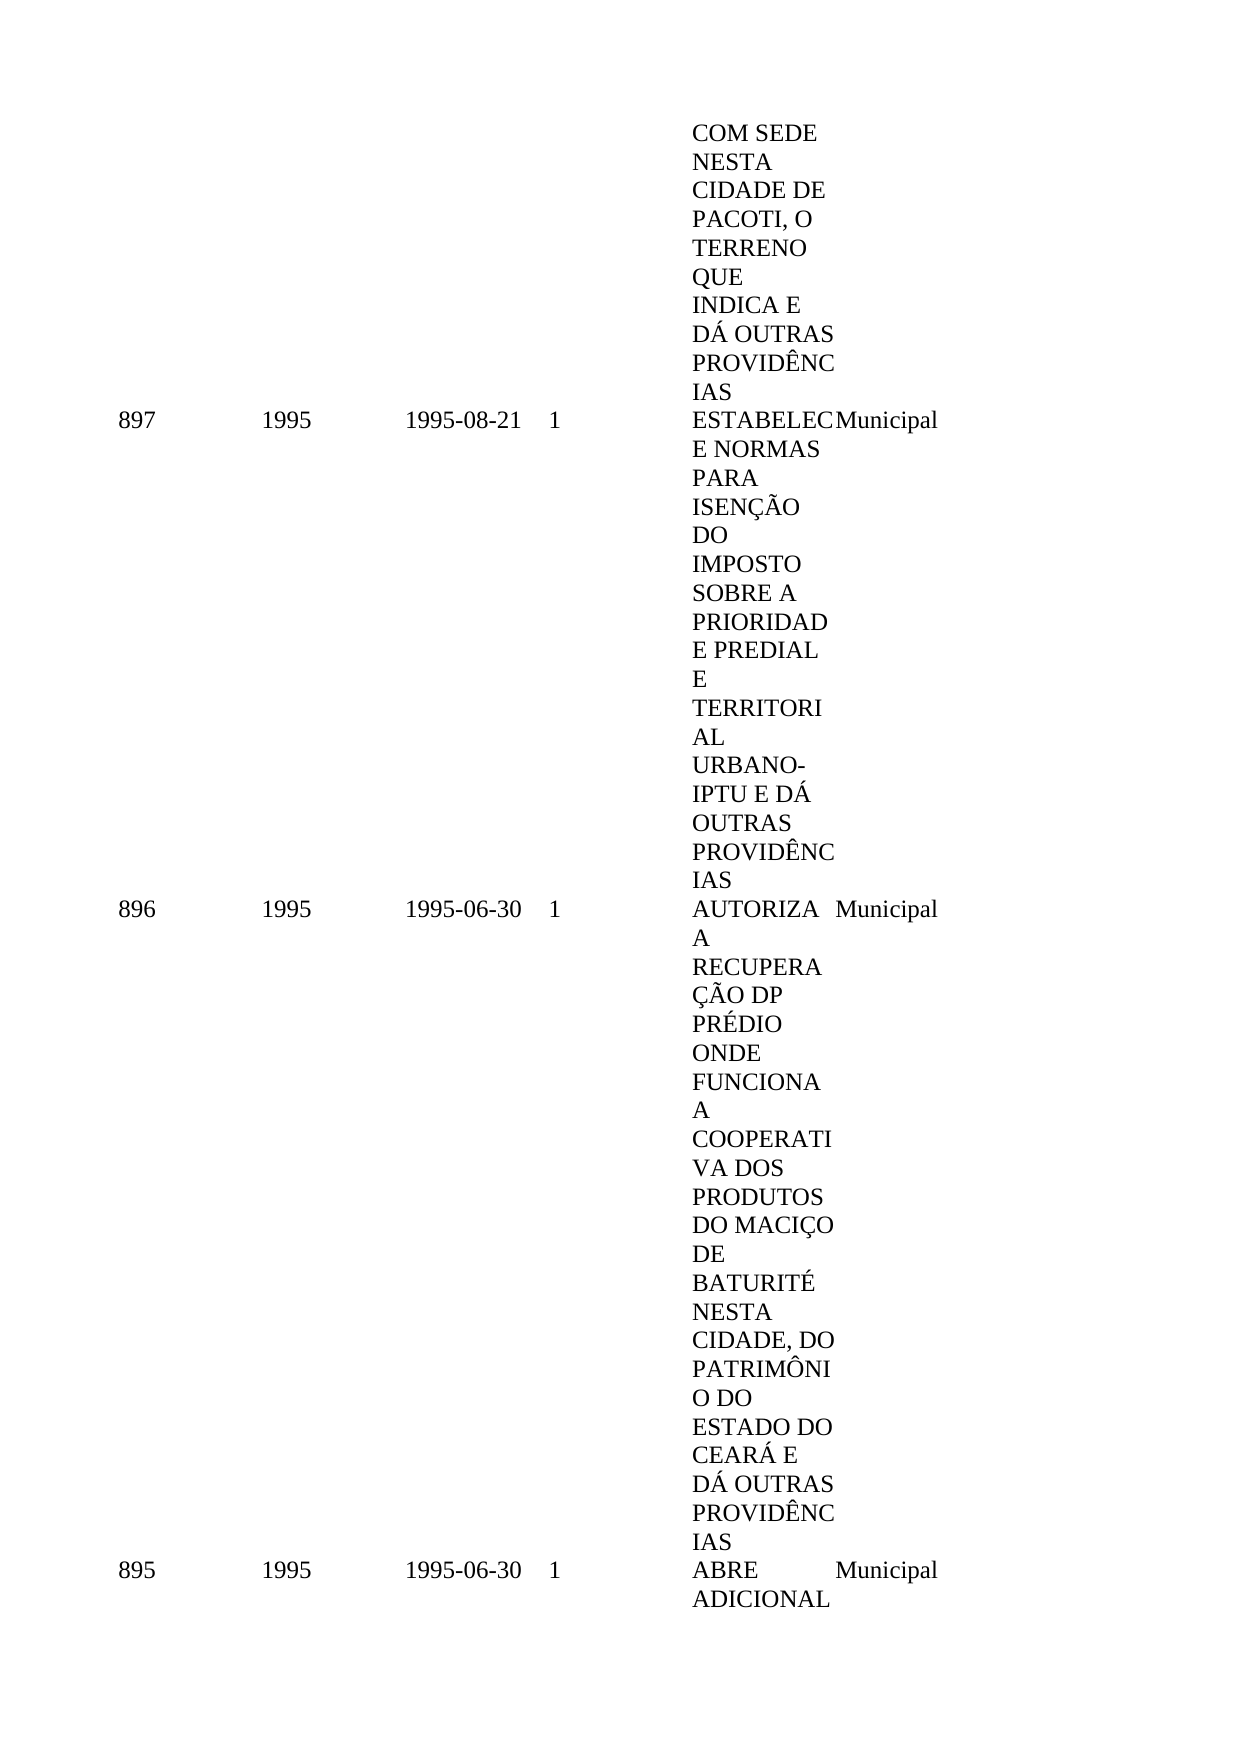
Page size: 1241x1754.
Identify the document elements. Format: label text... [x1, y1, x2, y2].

table_cell ABRE ADICIONAL [692, 1556, 835, 1613]
table_cell [979, 406, 1122, 894]
table_cell Municipal [835, 1556, 979, 1613]
table_cell [979, 118, 1122, 406]
table_cell 1995-06-30 [405, 894, 548, 1556]
table_cell 1995 [261, 894, 405, 1556]
table_cell 1995-06-30 [405, 1556, 548, 1613]
table_cell 1 [548, 894, 692, 1556]
table_cell [979, 894, 1122, 1556]
table_cell Municipal [835, 894, 979, 1556]
table_cell [548, 118, 692, 406]
table_cell [118, 118, 261, 406]
table_cell ESTABELECE NORMAS PARA ISENÇÃO DO IMPOSTO SOBRE A PRIORIDADE PREDIAL E TERRITORIAL URBANO- IPTU E DÁ OUTRAS PROVIDÊNCIAS [692, 406, 835, 894]
table_cell 1995-08-21 [405, 406, 548, 894]
table_cell COM SEDE NESTA CIDADE DE PACOTI, O TERRENO QUE INDICA E DÁ OUTRAS PROVIDÊNCIAS [692, 118, 835, 406]
table_cell [261, 118, 405, 406]
table_cell 1995 [261, 1556, 405, 1613]
table_cell [405, 118, 548, 406]
table_cell 897 [118, 406, 261, 894]
table_cell 895 [118, 1556, 261, 1613]
table_cell [979, 1556, 1122, 1613]
table_cell 896 [118, 894, 261, 1556]
table_cell 1 [548, 1556, 692, 1613]
table_cell Municipal [835, 406, 979, 894]
table_cell AUTORIZA A RECUPERAÇÃO DP PRÉDIO ONDE FUNCIONA A COOPERATIVA DOS PRODUTOS DO MACIÇO DE BATURITÉ NESTA CIDADE, DO PATRIMÔNIO DO ESTADO DO CEARÁ E DÁ OUTRAS PROVIDÊNCIAS [692, 894, 835, 1556]
table_cell 1 [548, 406, 692, 894]
table_cell 1995 [261, 406, 405, 894]
table_cell [835, 118, 979, 406]
